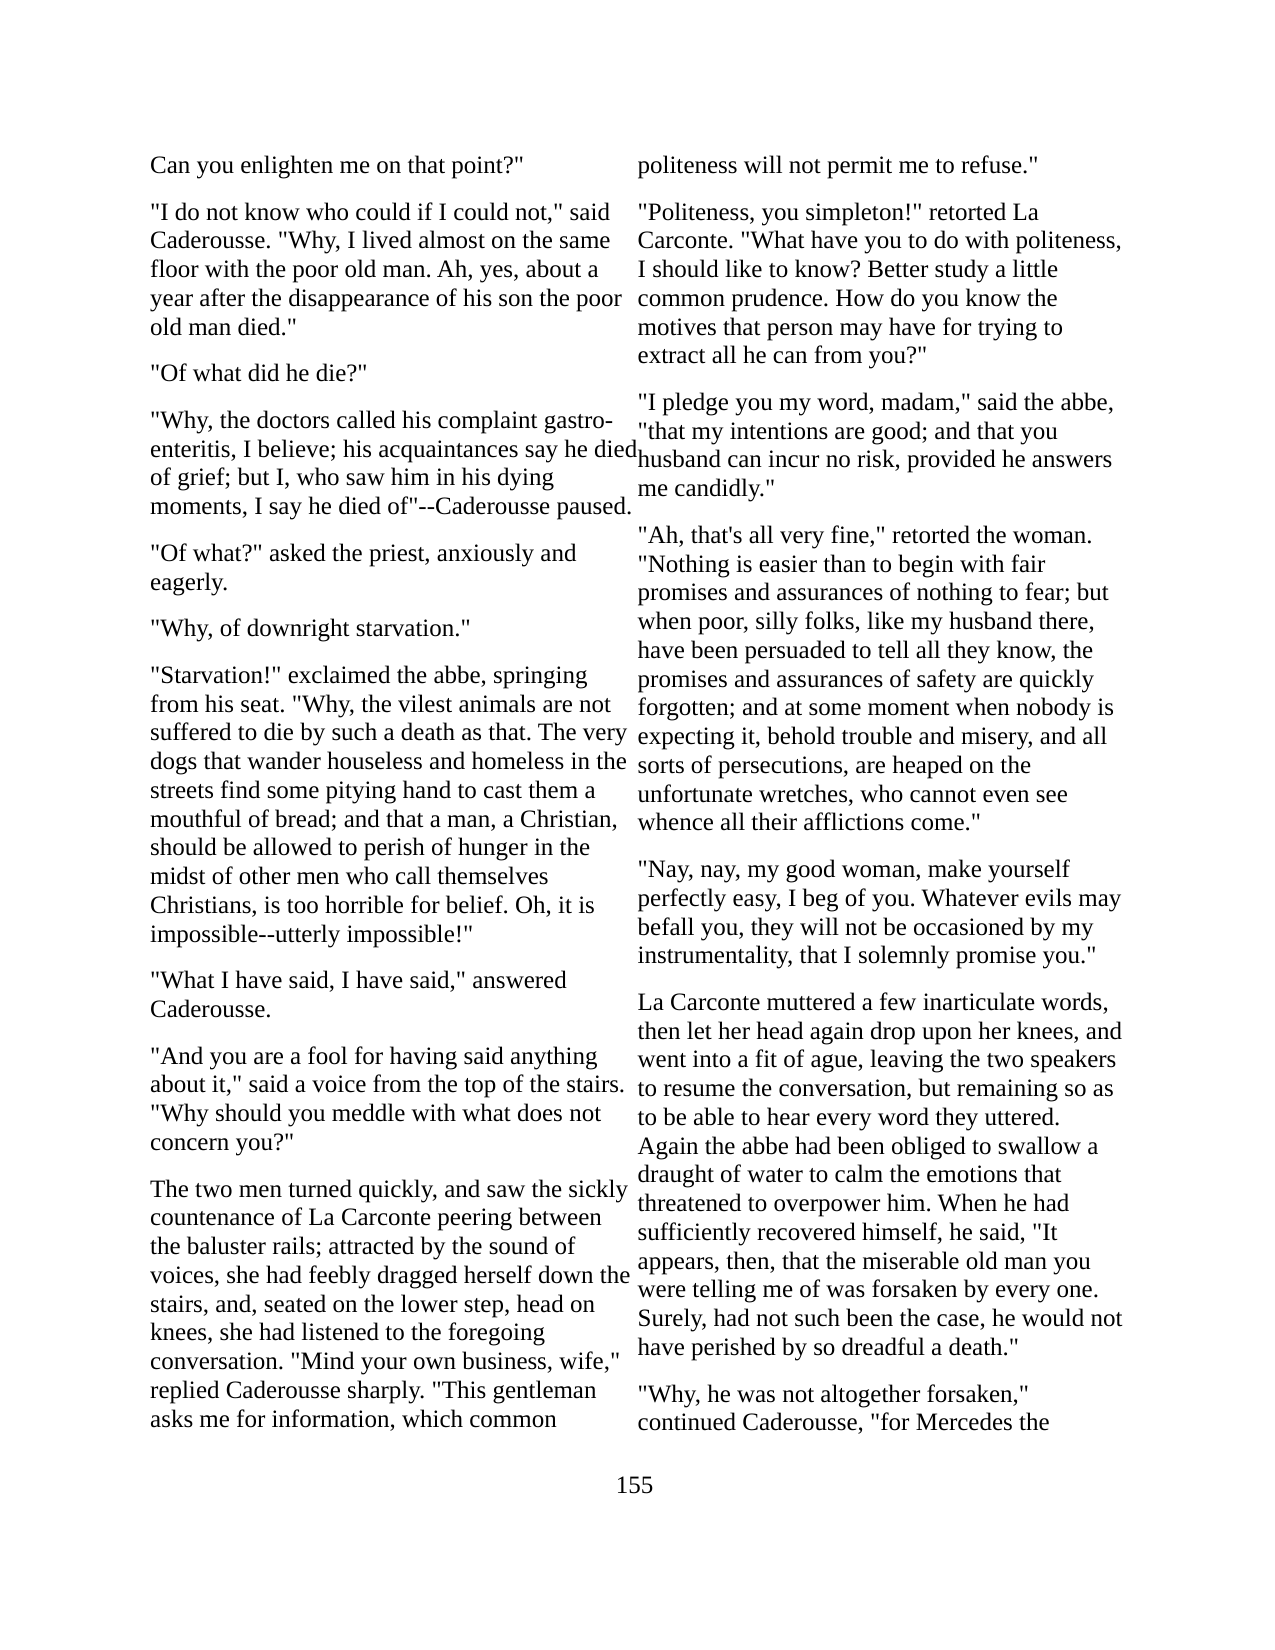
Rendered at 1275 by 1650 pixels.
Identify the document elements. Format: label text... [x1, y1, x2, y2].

text "Starvation!" exclaimed the abbe, springing from his seat. "Why, the vilest animals are not suffered to die by such a death as that. The very dogs that wander houseless and homeless in the streets find some pitying hand to cast them a mouthful of bread; and that a man, a Christian, should be allowed to perish of hunger in the midst of other men who call themselves Christians, is too horrible for belief. Oh, it is impossible--utterly impossible!" [150, 660, 637, 947]
text "Why, the doctors called his complaint gastro-enteritis, I believe; his acquaintances say he died of grief; but I, who saw him in his dying moments, I say he died of"--Caderousse paused. [150, 405, 637, 520]
text "And you are a fool for having said anything about it," said a voice from the top of the stairs. "Why should you meddle with what does not concern you?" [150, 1041, 637, 1156]
text "Nay, nay, my good woman, make yourself perfectly easy, I beg of you. Whatever evils may befall you, they will not be occasioned by my instrumentality, that I solemnly promise you." [637, 854, 1125, 969]
text "Politeness, you simpleton!" retorted La Carconte. "What have you to do with politeness, I should like to know? Better study a little common prudence. How do you know the motives that person may have for trying to extract all he can from you?" [637, 197, 1125, 369]
text "Of what?" asked the priest, anxiously and eagerly. [150, 538, 637, 595]
text La Carconte muttered a few inarticulate words, then let her head again drop upon her knees, and went into a fit of ague, leaving the two speakers to resume the conversation, but remaining so as to be able to hear every word they uttered. Again the abbe had been obliged to swallow a draught of water to calm the emotions that threatened to overpower him. When he had sufficiently recovered himself, he said, "It appears, then, that the miserable old man you were telling me of was forsaken by every one. Surely, had not such been the case, he would not have perished by so dreadful a death." [637, 987, 1125, 1361]
text politeness will not permit me to refuse." [637, 150, 1125, 179]
text "I pledge you my word, madam," said the abbe, "that my intentions are good; and that you husband can incur no risk, provided he answers me candidly." [637, 387, 1125, 502]
text "Why, he was not altogether forsaken," continued Caderousse, "for Mercedes the [637, 1379, 1125, 1436]
text "Of what did he die?" [150, 358, 637, 387]
text Can you enlighten me on that point?" [150, 150, 637, 179]
text "Ah, that's all very fine," retorted the woman. "Nothing is easier than to begin with fair promises and assurances of nothing to fear; but when poor, silly folks, like my husband there, have been persuaded to tell all they know, the promises and assurances of safety are quickly forgotten; and at some moment when nobody is expecting it, behold trouble and misery, and all sorts of persecutions, are heaped on the unfortunate wretches, who cannot even see whence all their afflictions come." [637, 520, 1125, 836]
text The two men turned quickly, and saw the sickly countenance of La Carconte peering between the baluster rails; attracted by the sound of voices, she had feebly dragged herself down the stairs, and, seated on the lower step, head on knees, she had listened to the foregoing conversation. "Mind your own business, wife," replied Caderousse sharply. "This gentleman asks me for information, which common [150, 1174, 637, 1432]
text "I do not know who could if I could not," said Caderousse. "Why, I lived almost on the same floor with the poor old man. Ah, yes, about a year after the disappearance of his son the poor old man died." [150, 197, 637, 340]
text "Why, of downright starvation." [150, 613, 637, 642]
text "What I have said, I have said," answered Caderousse. [150, 965, 637, 1023]
